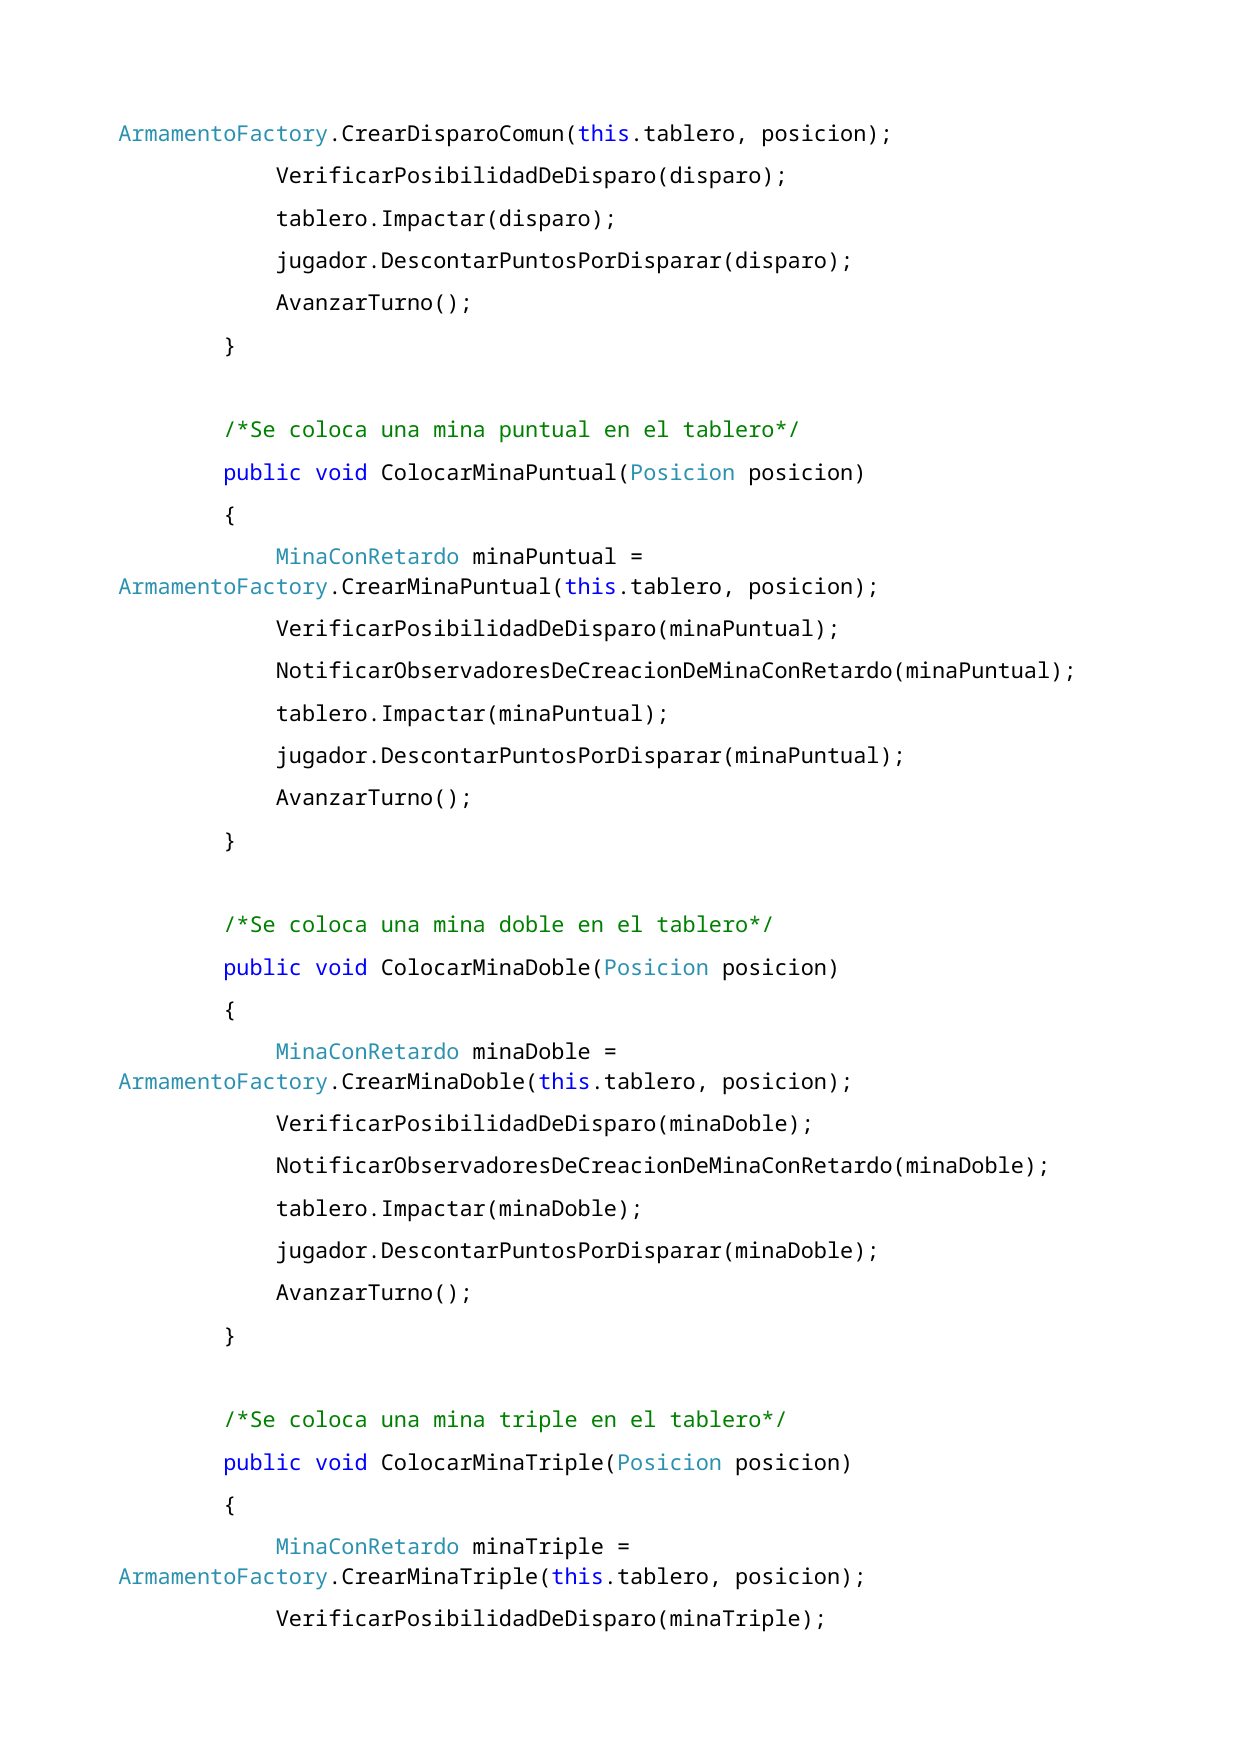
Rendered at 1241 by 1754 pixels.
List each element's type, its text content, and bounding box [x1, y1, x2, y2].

text jugador.DescontarPuntosPorDisparar(minaPuntual); [118, 740, 1122, 770]
text } [118, 1319, 1122, 1349]
text { [118, 1489, 1122, 1518]
text AvanzarTurno(); [118, 287, 1122, 317]
text { [118, 499, 1122, 528]
text /*Se coloca una mina doble en el tablero*/ [118, 909, 1122, 939]
text VerificarPosibilidadDeDisparo(minaPuntual); [118, 613, 1122, 643]
text MinaConRetardo minaPuntual = ArmamentoFactory.CrearMinaPuntual(this.tablero, posicion); [118, 541, 1122, 601]
text tablero.Impactar(disparo); [118, 203, 1122, 232]
text public void ColocarMinaTriple(Posicion posicion) [118, 1446, 1122, 1476]
text jugador.DescontarPuntosPorDisparar(disparo); [118, 245, 1122, 275]
text ArmamentoFactory.CrearDisparoComun(this.tablero, posicion); [118, 118, 1122, 148]
text AvanzarTurno(); [118, 1277, 1122, 1307]
text MinaConRetardo minaDoble = ArmamentoFactory.CrearMinaDoble(this.tablero, posicion); [118, 1036, 1122, 1096]
text MinaConRetardo minaTriple = ArmamentoFactory.CrearMinaTriple(this.tablero, posicion); [118, 1531, 1122, 1591]
text /*Se coloca una mina triple en el tablero*/ [118, 1404, 1122, 1434]
text VerificarPosibilidadDeDisparo(minaTriple); [118, 1603, 1122, 1633]
text { [118, 994, 1122, 1023]
text VerificarPosibilidadDeDisparo(disparo); [118, 160, 1122, 190]
text } [118, 824, 1122, 854]
text NotificarObservadoresDeCreacionDeMinaConRetardo(minaDoble); [118, 1150, 1122, 1180]
text public void ColocarMinaDoble(Posicion posicion) [118, 951, 1122, 981]
text AvanzarTurno(); [118, 782, 1122, 812]
text tablero.Impactar(minaDoble); [118, 1193, 1122, 1222]
text /*Se coloca una mina puntual en el tablero*/ [118, 414, 1122, 444]
text NotificarObservadoresDeCreacionDeMinaConRetardo(minaPuntual); [118, 655, 1122, 685]
text } [118, 329, 1122, 359]
text tablero.Impactar(minaPuntual); [118, 698, 1122, 727]
text VerificarPosibilidadDeDisparo(minaDoble); [118, 1108, 1122, 1138]
text jugador.DescontarPuntosPorDisparar(minaDoble); [118, 1235, 1122, 1265]
text public void ColocarMinaPuntual(Posicion posicion) [118, 456, 1122, 486]
